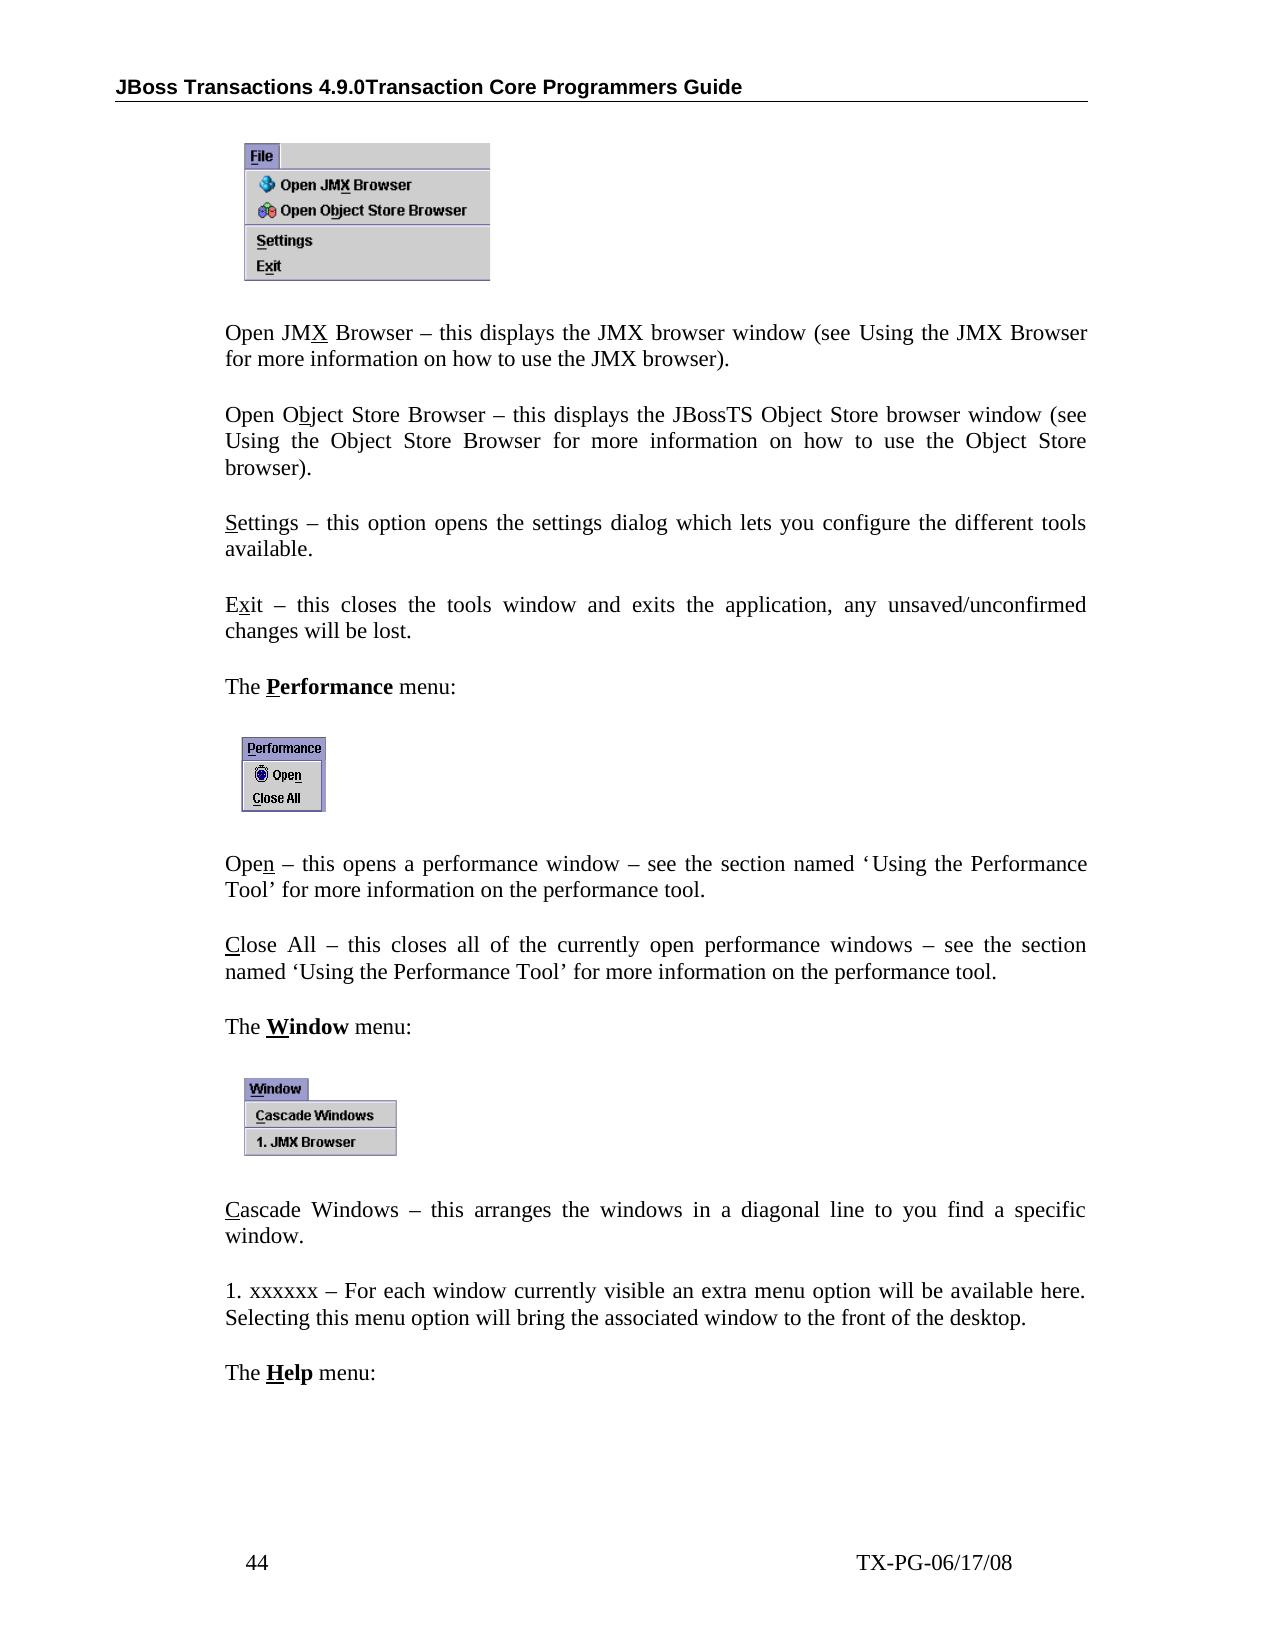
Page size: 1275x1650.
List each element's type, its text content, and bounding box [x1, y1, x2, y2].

text Close All – this closes all of the currently open performance windows – see the section named ‘Using the Performance Tool’ for more information on the performance tool. [225, 932, 1088, 984]
text 1. xxxxxx – For each window currently visible an extra menu option will be available here. Selecting this menu option will bring the associated window to the front of the desktop. [225, 1278, 1088, 1330]
text The Help menu: [225, 1359, 1088, 1386]
text Cascade Windows – this arranges the windows in a diagonal line to you find a specific window. [225, 1196, 1088, 1248]
text The Performance menu: [225, 673, 1088, 699]
text Exit – this closes the tools window and exits the application, any unsaved/unconfirmed changes will be lost. [225, 591, 1088, 644]
text Open Object Store Browser – this displays the JBossTS Object Store browser window (see Using the Object Store Browser for more information on how to use the Object Store browser). [225, 401, 1088, 480]
text Settings – this option opens the settings dialog which lets you configure the different tools available. [225, 509, 1088, 562]
text The Window menu: [225, 1013, 1088, 1040]
text Open – this opens a performance window – see the section named ‘Using the Performance Tool’ for more information on the performance tool. [225, 850, 1088, 902]
text Open JMX Browser – this displays the JMX browser window (see Using the JMX Browser for more information on how to use the JMX browser). [225, 319, 1088, 372]
